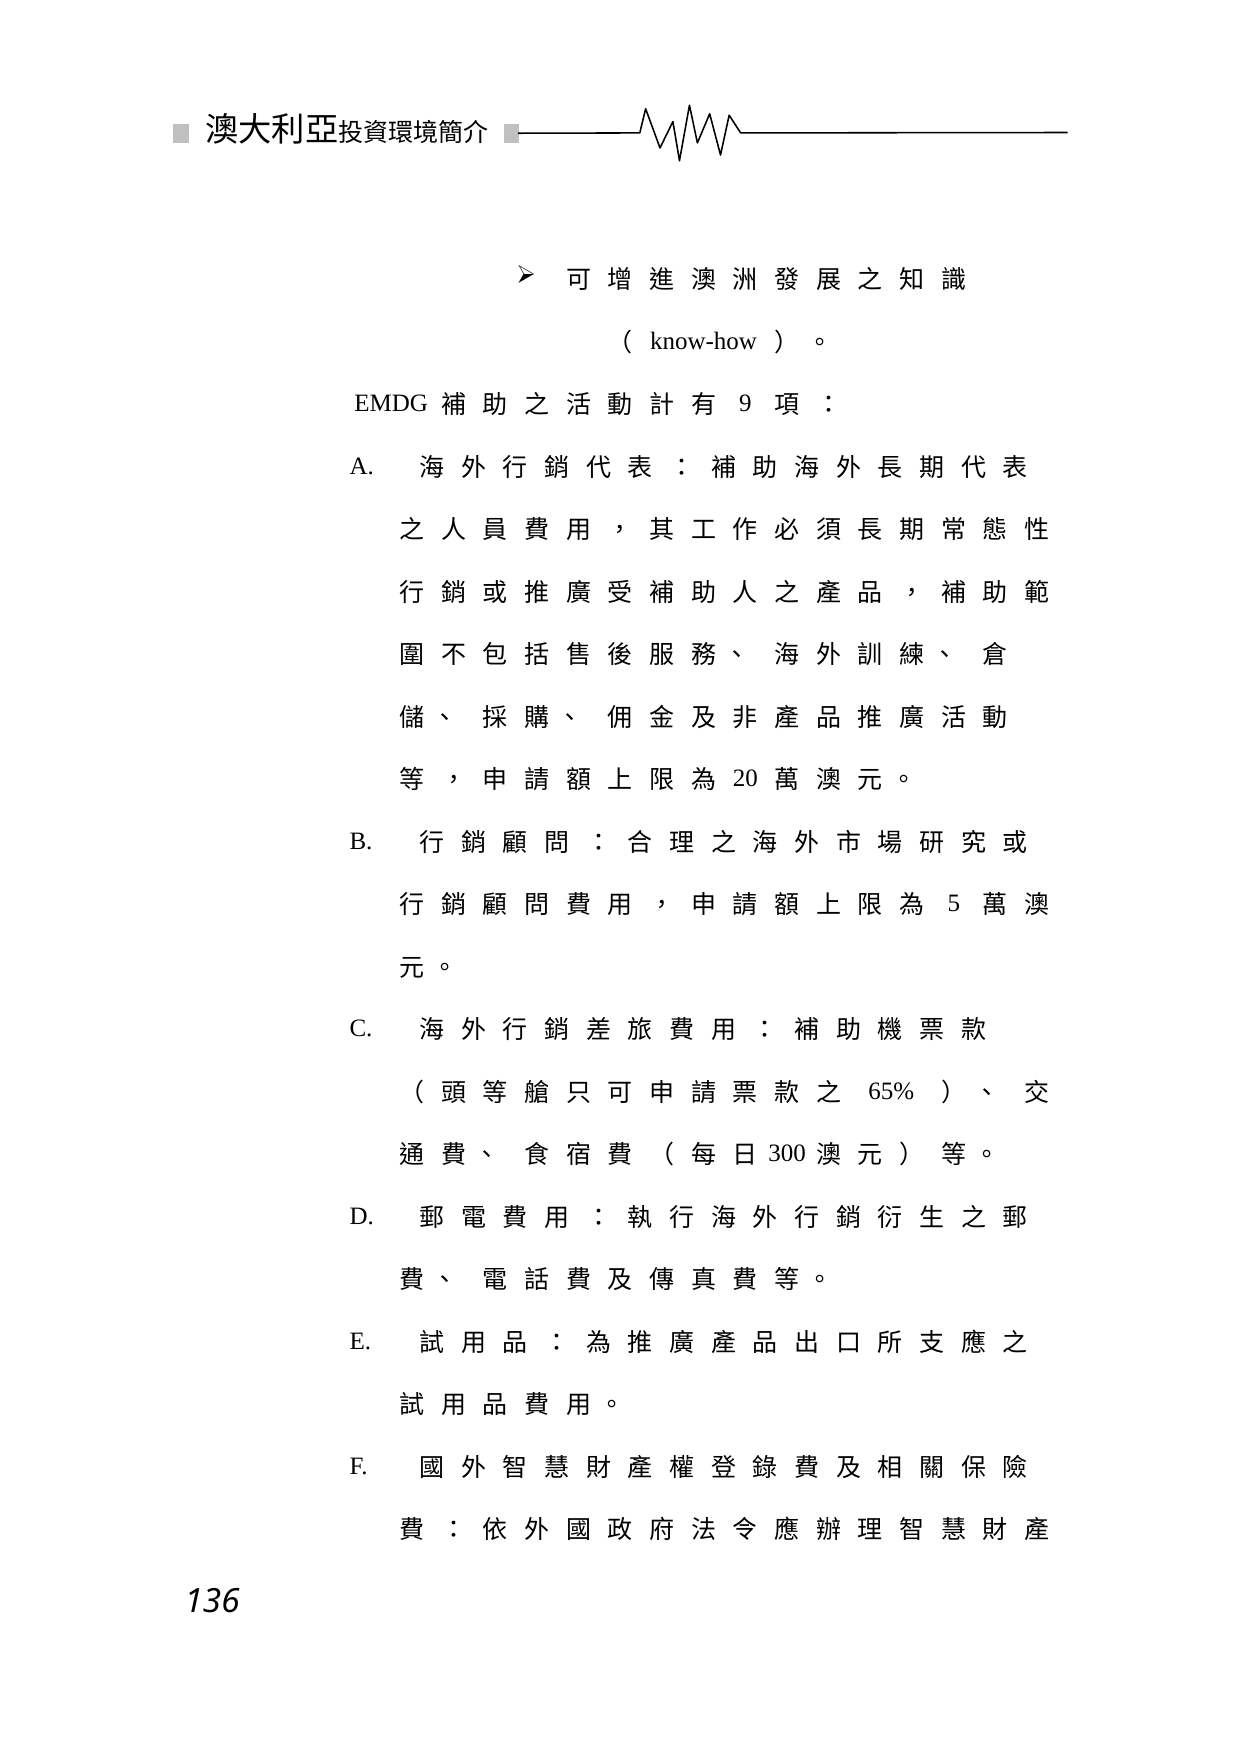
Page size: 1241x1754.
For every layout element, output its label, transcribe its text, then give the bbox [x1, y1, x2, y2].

text B. 行銷顧問：合理之海外市場研究或行銷顧問費用，申請額上限為5萬澳元。 [330, 799, 1058, 986]
text C. 海外行銷差旅費用：補助機票款（頭等艙只可申請票款之65%）、交通費、食宿費（每日300澳元）等。 [330, 986, 1058, 1174]
text F. 國外智慧財產權登錄費及相關保險費：依外國政府法令應辦理智慧財產 [330, 1424, 1058, 1549]
list 可增進澳洲發展之知識（know-how）。 [482, 236, 1058, 361]
text D. 郵電費用：執行海外行銷衍生之郵費、電話費及傳真費等。 [330, 1174, 1058, 1299]
text EMDG補助之活動計有9項： [334, 361, 1058, 424]
text E. 試用品：為推廣產品出口所支應之試用品費用。 [330, 1299, 1058, 1424]
text A. 海外行銷代表：補助海外長期代表之人員費用，其工作必須長期常態性行銷或推廣受補助人之產品，補助範圍不包括售後服務、海外訓練、倉儲、採購、佣金及非產品推廣活動等，申請額上限為20萬澳元。 [330, 424, 1058, 799]
